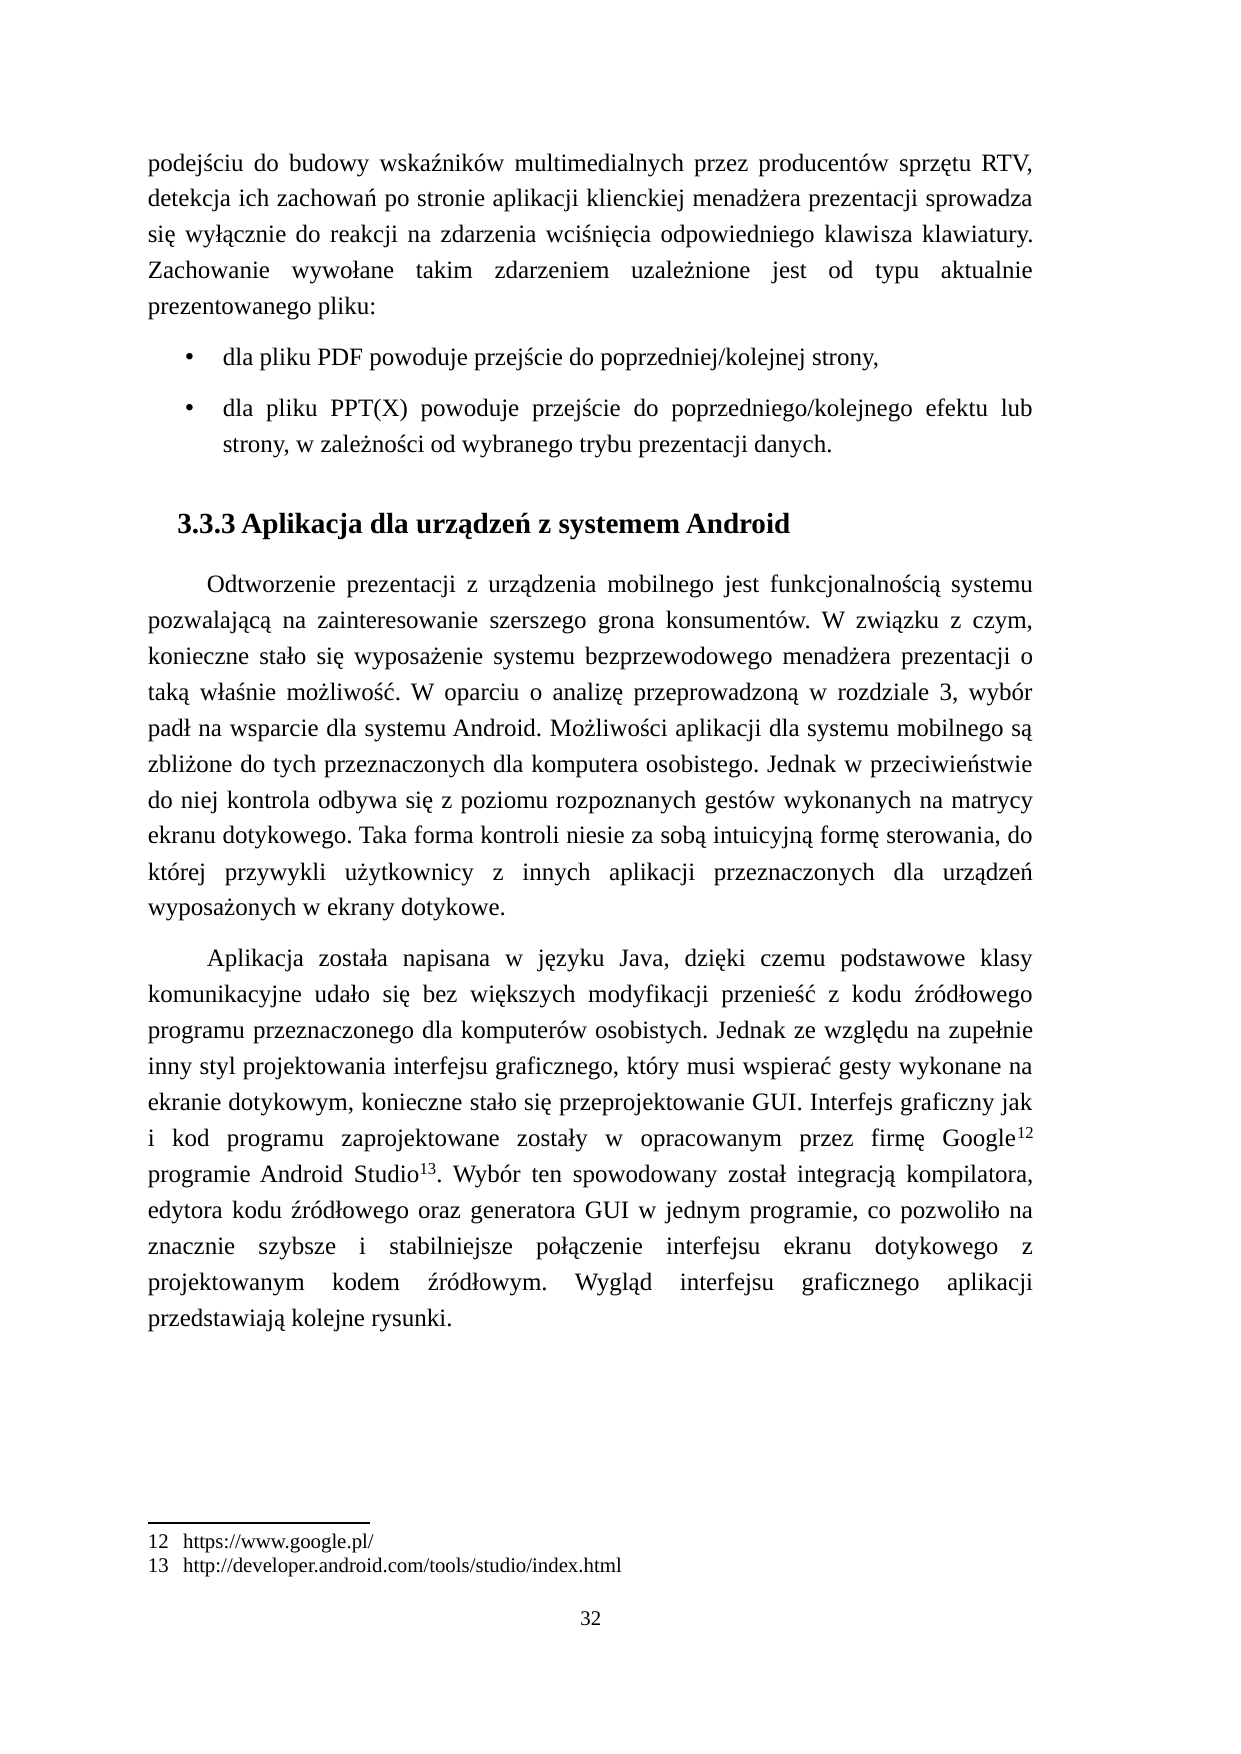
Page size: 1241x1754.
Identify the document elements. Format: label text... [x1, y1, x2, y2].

list dla pliku PDF powoduje przejście do poprzedniej/kolejnej strony, [185, 342, 1033, 371]
subtitle 3.3.3 Aplikacja dla urządzeń z systemem Android [148, 506, 1033, 539]
text Odtworzenie prezentacji z urządzenia mobilnego jest funkcjonalnością systemu pozwalającą na zainteresowanie szerszego grona konsumentów. W związku z czym, konieczne stało się wyposażenie systemu bezprzewodowego menadżera prezentacji o taką właśnie możliwość. W oparciu o analizę przeprowadzoną w rozdziale 3, wybór padł na wsparcie dla systemu Android. Możliwości aplikacji dla systemu mobilnego są zbliżone do tych przeznaczonych dla komputera osobistego. Jednak w przeciwieństwie do niej kontrola odbywa się z poziomu rozpoznanych gestów wykonanych na matrycy ekranu dotykowego. Taka forma kontroli niesie za sobą intuicyjną formę sterowania, do której przywykli użytkownicy z innych aplikacji przeznaczonych dla urządzeń wyposażonych w ekrany dotykowe. [148, 569, 1033, 921]
text podejściu do budowy wskaźników multimedialnych przez producentów sprzętu RTV, detekcja ich zachowań po stronie aplikacji klienckiej menadżera prezentacji sprowadza się wyłącznie do reakcji na zdarzenia wciśnięcia odpowiedniego klawisza klawiatury. Zachowanie wywołane takim zdarzeniem uzależnione jest od typu aktualnie prezentowanego pliku: [148, 148, 1033, 320]
text Aplikacja została napisana w języku Java, dzięki czemu podstawowe klasy komunikacyjne udało się bez większych modyfikacji przenieść z kodu źródłowego programu przeznaczonego dla komputerów osobistych. Jednak ze względu na zupełnie inny styl projektowania interfejsu graficznego, który musi wspierać gesty wykonane na ekranie dotykowym, konieczne stało się przeprojektowanie GUI. Interfejs graficzny jak i kod programu zaprojektowane zostały w opracowanym przez firmę Google programie Android Studio. Wybór ten spowodowany został integracją kompilatora, edytora kodu źródłowego oraz generatora GUI w jednym programie, co pozwoliło na znacznie szybsze i stabilniejsze połączenie interfejsu ekranu dotykowego z projektowanym kodem źródłowym. Wygląd interfejsu graficznego aplikacji przedstawiają kolejne rysunki. [148, 943, 1033, 1331]
text http://developer.android.com/tools/studio/index.html [148, 1553, 1033, 1577]
text https://www.google.pl/ [148, 1529, 1033, 1553]
list dla pliku PPT(X) powoduje przejście do poprzedniego/kolejnego efektu lub strony, w zależności od wybranego trybu prezentacji danych. [185, 393, 1033, 457]
